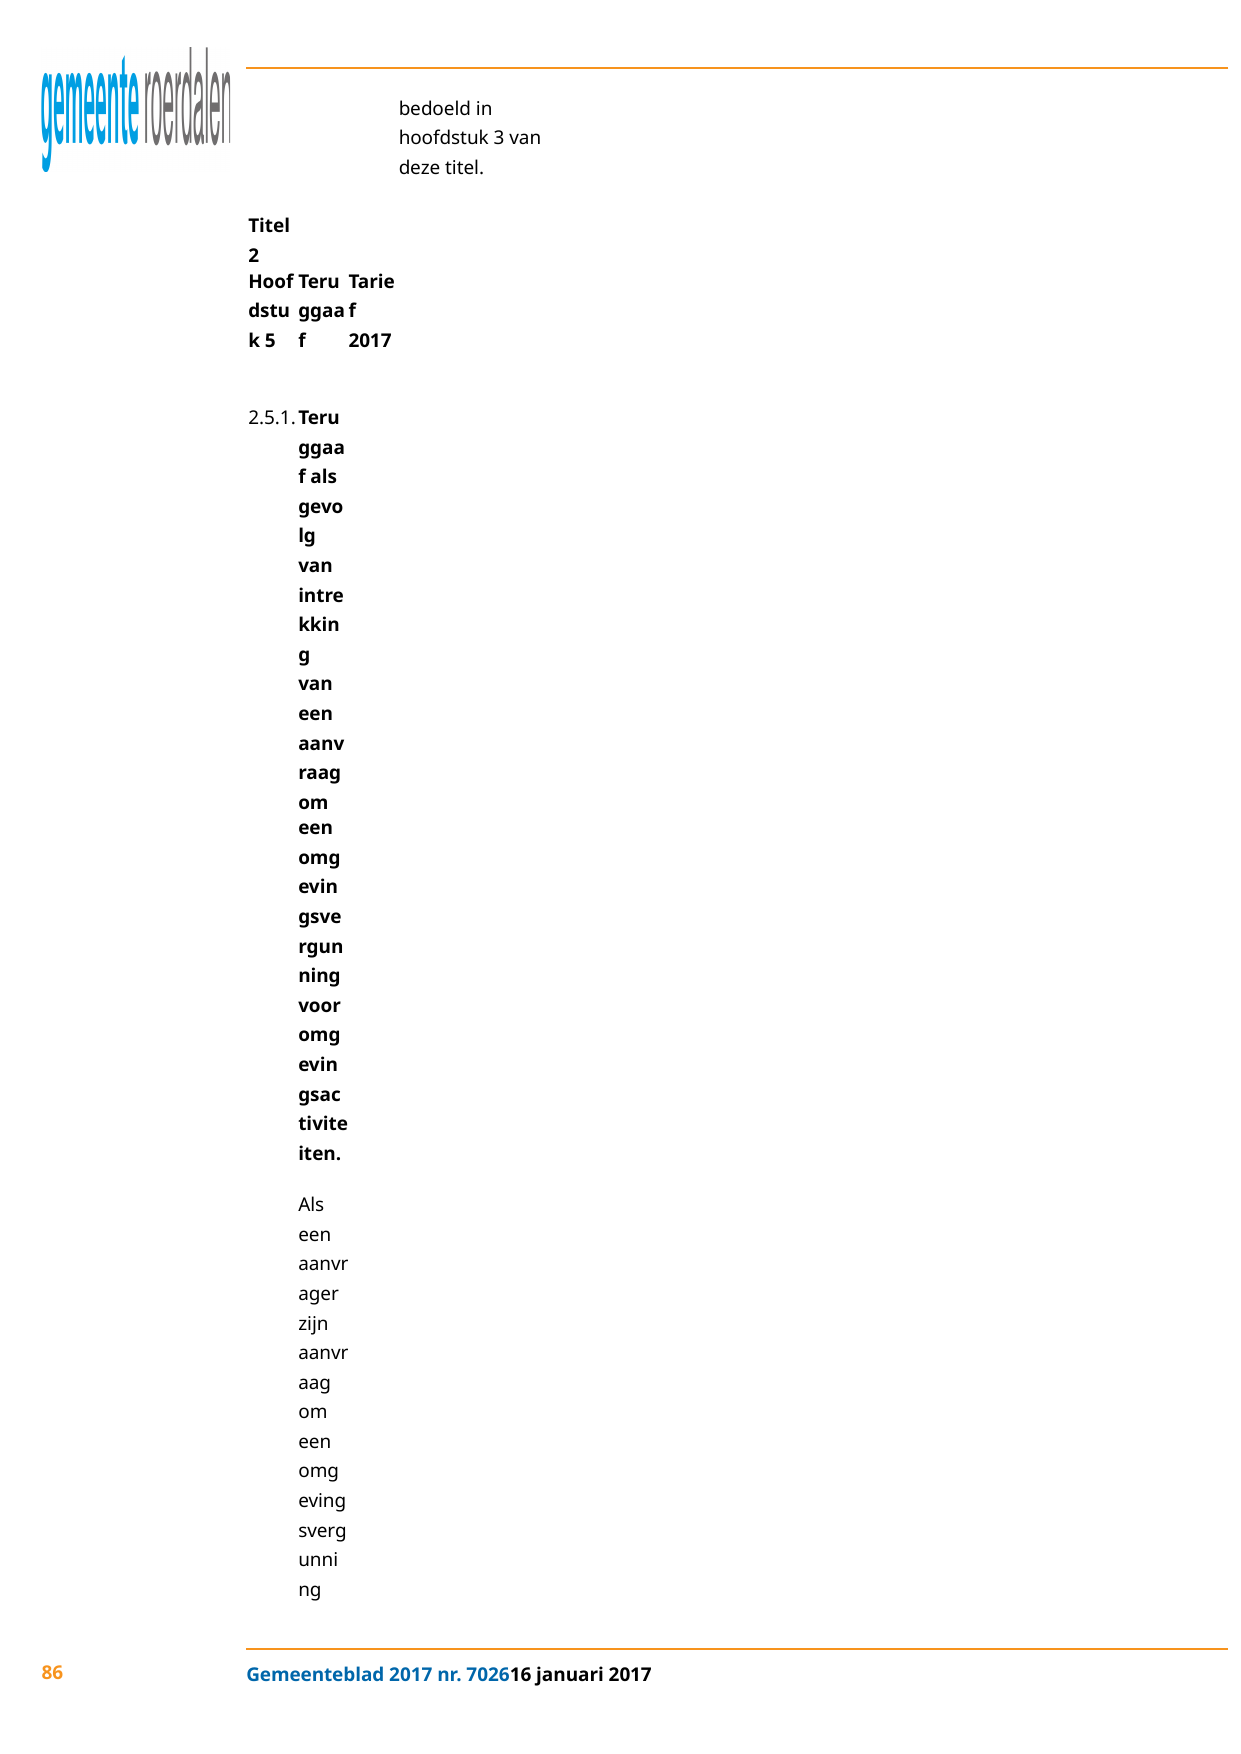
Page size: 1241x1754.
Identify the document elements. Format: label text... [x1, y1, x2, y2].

table_header [298, 213, 348, 268]
picture [41, 134, 48, 172]
table_cell bedoeld in hoofdstuk 3 van deze titel. [399, 95, 549, 180]
table_header [348, 213, 398, 268]
table_cell [348, 1166, 398, 1191]
picture [41, 47, 231, 172]
table_cell Als een aanvrager zijn aanvraag om een omgevingsvergunning [298, 1191, 348, 1602]
table_cell [348, 404, 398, 814]
table_header Titel 2 [248, 213, 298, 268]
table_cell [248, 815, 298, 1166]
table_cell [248, 1166, 298, 1191]
table_cell Tarief 2017 [348, 268, 398, 353]
table_cell [298, 379, 348, 404]
table_cell [348, 379, 398, 404]
table_cell [348, 353, 398, 378]
table_cell Hoofdstuk 5 [248, 268, 298, 353]
table_cell [348, 1191, 398, 1602]
table_cell [248, 95, 398, 180]
table_cell Teruggaaf [298, 268, 348, 353]
table_cell 2.5.1. [248, 404, 298, 814]
table_cell [248, 353, 298, 378]
table_cell een omgevingsvergunning voor omgevingsactiviteiten. [298, 815, 348, 1166]
table_cell [248, 379, 298, 404]
table_cell [298, 353, 348, 378]
table_cell [348, 815, 398, 1166]
table_cell [549, 95, 700, 180]
table_cell [248, 1191, 298, 1602]
table_cell [298, 1166, 348, 1191]
table_cell Teruggaaf als gevolg van intrekking van een aanvraag om [298, 404, 348, 814]
